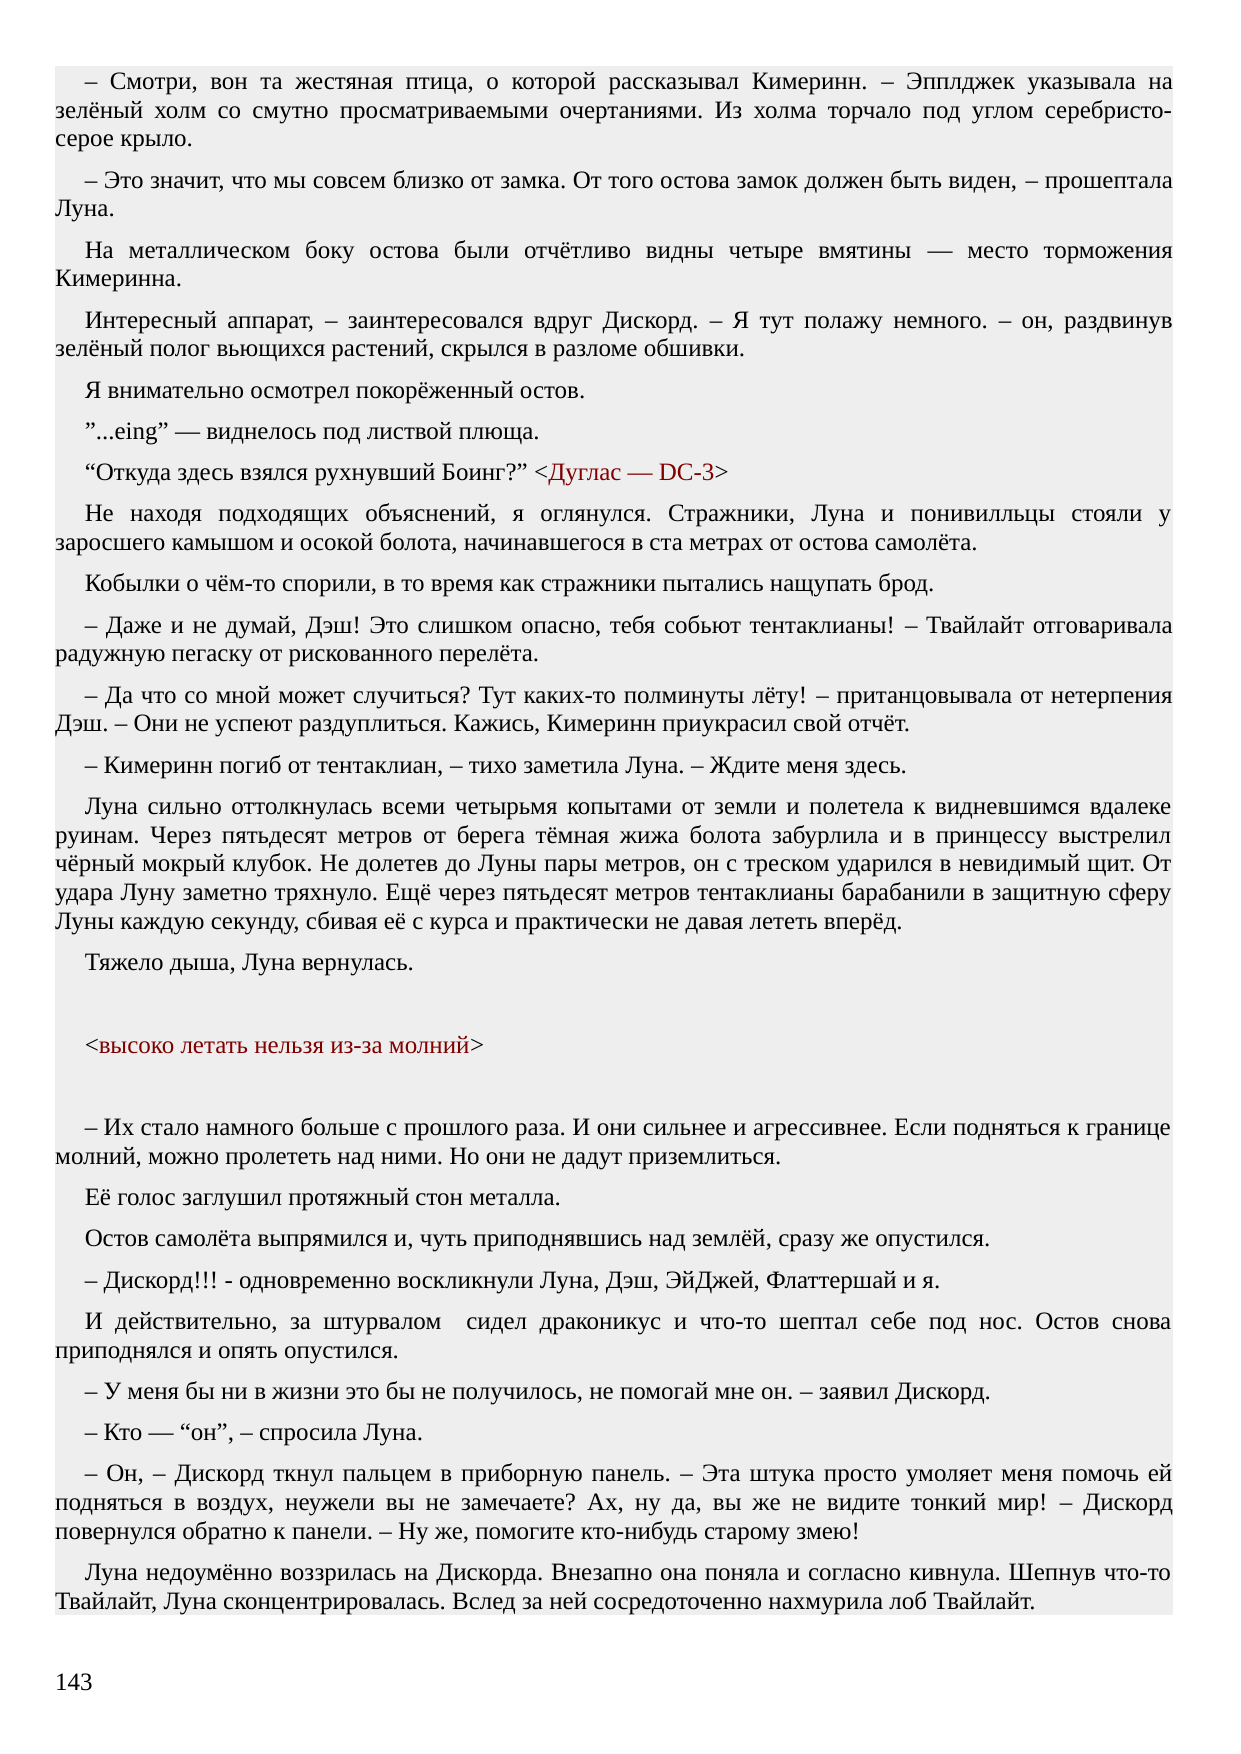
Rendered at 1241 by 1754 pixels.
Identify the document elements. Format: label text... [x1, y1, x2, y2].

text ”...eing” — виднелось под листвой плюща. [55, 416, 1173, 445]
text “Откуда здесь взялся рухнувший Боинг?” <Дуглас — DC-3> [55, 457, 1173, 486]
text Интересный аппарат, – заинтересовался вдруг Дискорд. – Я тут полажу немного. – он, раздвинув зелёный полог вьющихся растений, скрылся в разломе обшивки. [55, 305, 1173, 362]
text Тяжело дыша, Луна вернулась. [55, 947, 1173, 976]
text – Это значит, что мы совсем близко от замка. От того остова замок должен быть виден, – прошептала Луна. [55, 165, 1173, 222]
text – Да что со мной может случиться? Тут каких-то полминуты лёту! – пританцовывала от нетерпения Дэш. – Они не успеют раздуплиться. Кажись, Кимеринн приукрасил свой отчёт. [55, 680, 1173, 737]
text – Кимеринн погиб от тентаклиан, – тихо заметила Луна. – Ждите меня здесь. [55, 750, 1173, 778]
text – Даже и не думай, Дэш! Это слишком опасно, тебя собьют тентаклианы! – Твайлайт отговаривала радужную пегаску от рискованного перелёта. [55, 610, 1173, 667]
text <высоко летать нельзя из-за молний> [55, 1030, 1173, 1058]
text И действительно, за штурвалом сидел драконикус и что-то шептал себе под нос. Остов снова приподнялся и опять опустился. [55, 1306, 1173, 1363]
text Её голос заглушил протяжный стон металла. [55, 1182, 1173, 1211]
text Луна сильно оттолкнулась всеми четырьмя копытами от земли и полетела к видневшимся вдалеке руинам. Через пятьдесят метров от берега тёмная жижа болота забурлила и в принцессу выстрелил чёрный мокрый клубок. Не долетев до Луны пары метров, он с треском ударился в невидимый щит. От удара Луну заметно тряхнуло. Ещё через пятьдесят метров тентаклианы барабанили в защитную сферу Луны каждую секунду, сбивая её с курса и практически не давая лететь вперёд. [55, 791, 1173, 935]
text Луна недоумённо воззрилась на Дискорда. Внезапно она поняла и согласно кивнула. Шепнув что-то Твайлайт, Луна сконцентрировалась. Вслед за ней сосредоточенно нахмурила лоб Твайлайт. [55, 1557, 1173, 1615]
text На металлическом боку остова были отчётливо видны четыре вмятины — место торможения Кимеринна. [55, 235, 1173, 292]
text – Он, – Дискорд ткнул пальцем в приборную панель. – Эта штука просто умоляет меня помочь ей подняться в воздух, неужели вы не замечаете? Ах, ну да, вы же не видите тонкий мир! – Дискорд повернулся обратно к панели. – Ну же, помогите кто-нибудь старому змею! [55, 1458, 1173, 1545]
text Я внимательно осмотрел покорёженный остов. [55, 375, 1173, 403]
text Остов самолёта выпрямился и, чуть приподнявшись над землёй, сразу же опустился. [55, 1223, 1173, 1252]
text – Кто — “он”, – спросила Луна. [55, 1417, 1173, 1446]
text – У меня бы ни в жизни это бы не получилось, не помогай мне он. – заявил Дискорд. [55, 1376, 1173, 1405]
text – Их стало намного больше с прошлого раза. И они сильнее и агрессивнее. Если подняться к границе молний, можно пролететь над ними. Но они не дадут приземлиться. [55, 1112, 1173, 1170]
text – Смотри, вон та жестяная птица, о которой рассказывал Кимеринн. – Эпплджек указывала на зелёный холм со смутно просматриваемыми очертаниями. Из холма торчало под углом серебристо-серое крыло. [55, 66, 1173, 152]
text Не находя подходящих объяснений, я оглянулся. Стражники, Луна и понивилльцы стояли у заросшего камышом и осокой болота, начинавшегося в ста метрах от остова самолёта. [55, 498, 1173, 556]
text Кобылки о чём-то спорили, в то время как стражники пытались нащупать брод. [55, 568, 1173, 597]
text – Дискорд!!! - одновременно воскликнули Луна, Дэш, ЭйДжей, Флаттершай и я. [55, 1265, 1173, 1293]
